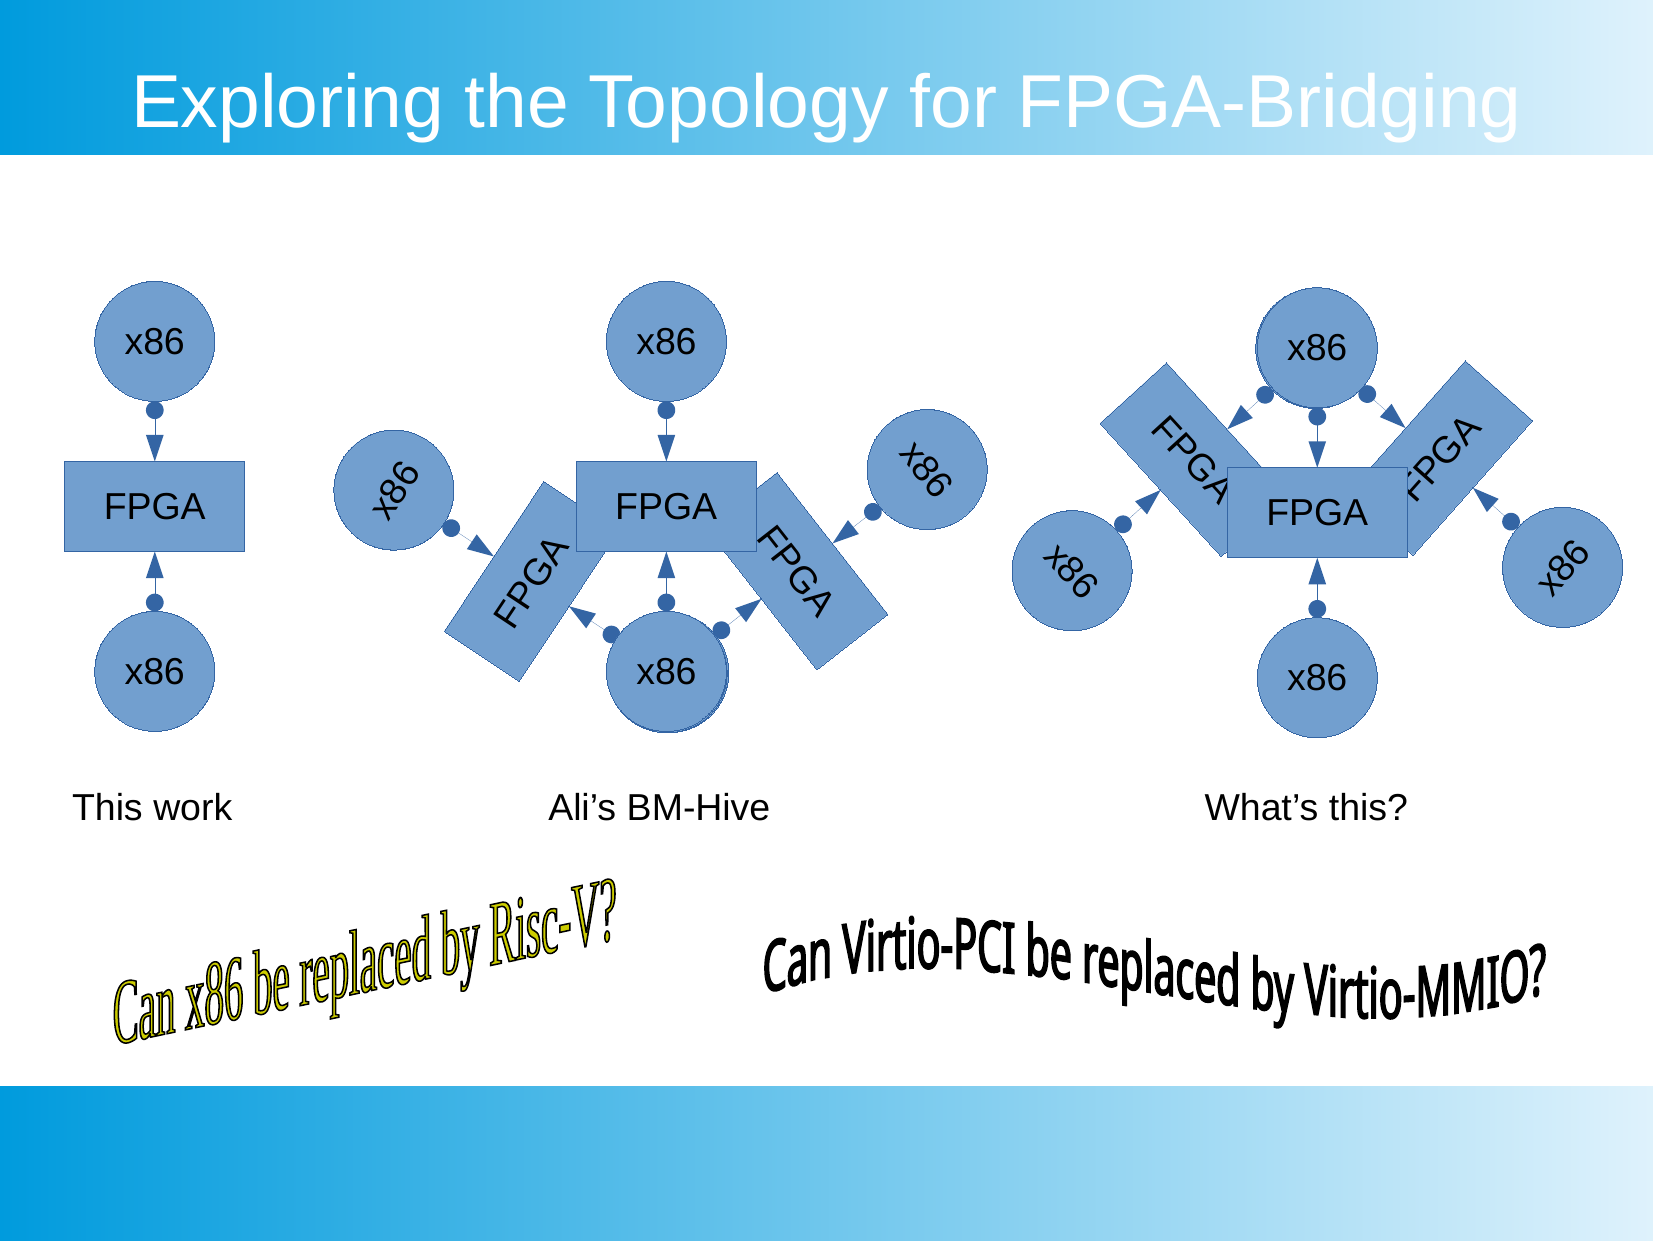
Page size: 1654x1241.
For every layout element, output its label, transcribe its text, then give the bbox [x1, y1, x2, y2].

text_box Can x86 be replaced by Risc-V? [330, 953, 348, 1019]
text_box Can Virtio-PCI be replaced by Virtio-MMIO? [957, 918, 976, 969]
text_box Can Virtio-PCI be replaced by Virtio-MMIO? [1419, 964, 1448, 1017]
text_box Can x86 be replaced by Risc-V? [361, 947, 377, 993]
text_box x86 [606, 611, 727, 732]
text_box FPGA [1227, 467, 1408, 558]
text_box Can Virtio-PCI be replaced by Virtio-MMIO? [1304, 963, 1328, 1015]
text_box Can Virtio-PCI be replaced by Virtio-MMIO? [1028, 921, 1048, 977]
text_box FPGA [1215, 481, 1227, 492]
text_box Can x86 be replaced by Risc-V? [413, 914, 431, 982]
text_box Can Virtio-PCI be replaced by Virtio-MMIO? [1253, 955, 1273, 1011]
text_box x86 [94, 281, 215, 402]
title Exploring the Topology for FPGA-Bridging [82, 49, 1571, 154]
text_box Can Virtio-PCI be replaced by Virtio-MMIO? [879, 922, 906, 971]
text_box Can x86 be replaced by Risc-V? [601, 879, 616, 926]
text_box Ali’s BM-Hive [533, 779, 789, 840]
text_box Can Virtio-PCI be replaced by Virtio-MMIO? [1341, 971, 1368, 1019]
text_box FPGA [1100, 362, 1262, 557]
text_box FPGA [64, 461, 245, 552]
text_box x86 [1502, 507, 1623, 628]
text_box x86 [1012, 510, 1133, 631]
text_box Can x86 be replaced by Risc-V? [205, 961, 223, 1025]
text_box Can x86 be replaced by Risc-V? [225, 957, 243, 1021]
text_box x86 [1257, 287, 1378, 408]
text_box x86 [867, 409, 988, 530]
text_box This work [57, 779, 253, 837]
text_box x86 [94, 611, 215, 732]
text_box Can x86 be replaced by Risc-V? [440, 910, 459, 975]
text_box Can Virtio-PCI be replaced by Virtio-MMIO? [1122, 950, 1142, 1006]
text_box x86 [333, 430, 454, 551]
text_box Can Virtio-PCI be replaced by Virtio-MMIO? [765, 938, 786, 991]
text_box What’s this? [1189, 779, 1445, 840]
text_box Can Virtio-PCI be replaced by Virtio-MMIO? [1454, 958, 1483, 1014]
text_box Can x86 be replaced by Risc-V? [140, 989, 175, 1040]
text_box Can Virtio-PCI be replaced by Virtio-MMIO? [842, 921, 866, 974]
text_box Can Virtio-PCI be replaced by Virtio-MMIO? [1380, 979, 1401, 1019]
text_box Can x86 be replaced by Risc-V? [460, 925, 480, 992]
text_box Can Virtio-PCI be replaced by Virtio-MMIO? [979, 920, 1001, 973]
text_box FPGA [1370, 360, 1533, 556]
text_box Can x86 be replaced by Risc-V? [253, 949, 272, 1015]
text_box Can x86 be replaced by Risc-V? [349, 929, 360, 996]
text_box Can Virtio-PCI be replaced by Virtio-MMIO? [1501, 950, 1528, 1003]
text_box Can x86 be replaced by Risc-V? [490, 902, 526, 966]
text_box x86 [1257, 617, 1378, 738]
text_box Can x86 be replaced by Risc-V? [274, 965, 289, 1011]
text_box Can x86 be replaced by Risc-V? [378, 943, 394, 989]
text_box FPGA [576, 461, 757, 552]
text_box Can x86 be replaced by Risc-V? [571, 881, 599, 947]
text_box Can Virtio-PCI be replaced by Virtio-MMIO? [1218, 952, 1238, 1007]
text_box FPGA [444, 481, 605, 682]
text_box Can Virtio-PCI be replaced by Virtio-MMIO? [1273, 972, 1294, 1028]
text_box Can x86 be replaced by Risc-V? [542, 908, 558, 954]
text_box Can x86 be replaced by Risc-V? [313, 957, 329, 1002]
text_box x86 [606, 281, 727, 402]
text_box Can x86 be replaced by Risc-V? [114, 980, 137, 1044]
text_box Can x86 be replaced by Risc-V? [185, 983, 205, 1030]
text_box Can Virtio-PCI be replaced by Virtio-MMIO? [918, 929, 939, 970]
text_box Can x86 be replaced by Risc-V? [300, 959, 313, 1006]
text_box Can x86 be replaced by Risc-V? [395, 940, 411, 985]
text_box FPGA [724, 472, 888, 670]
